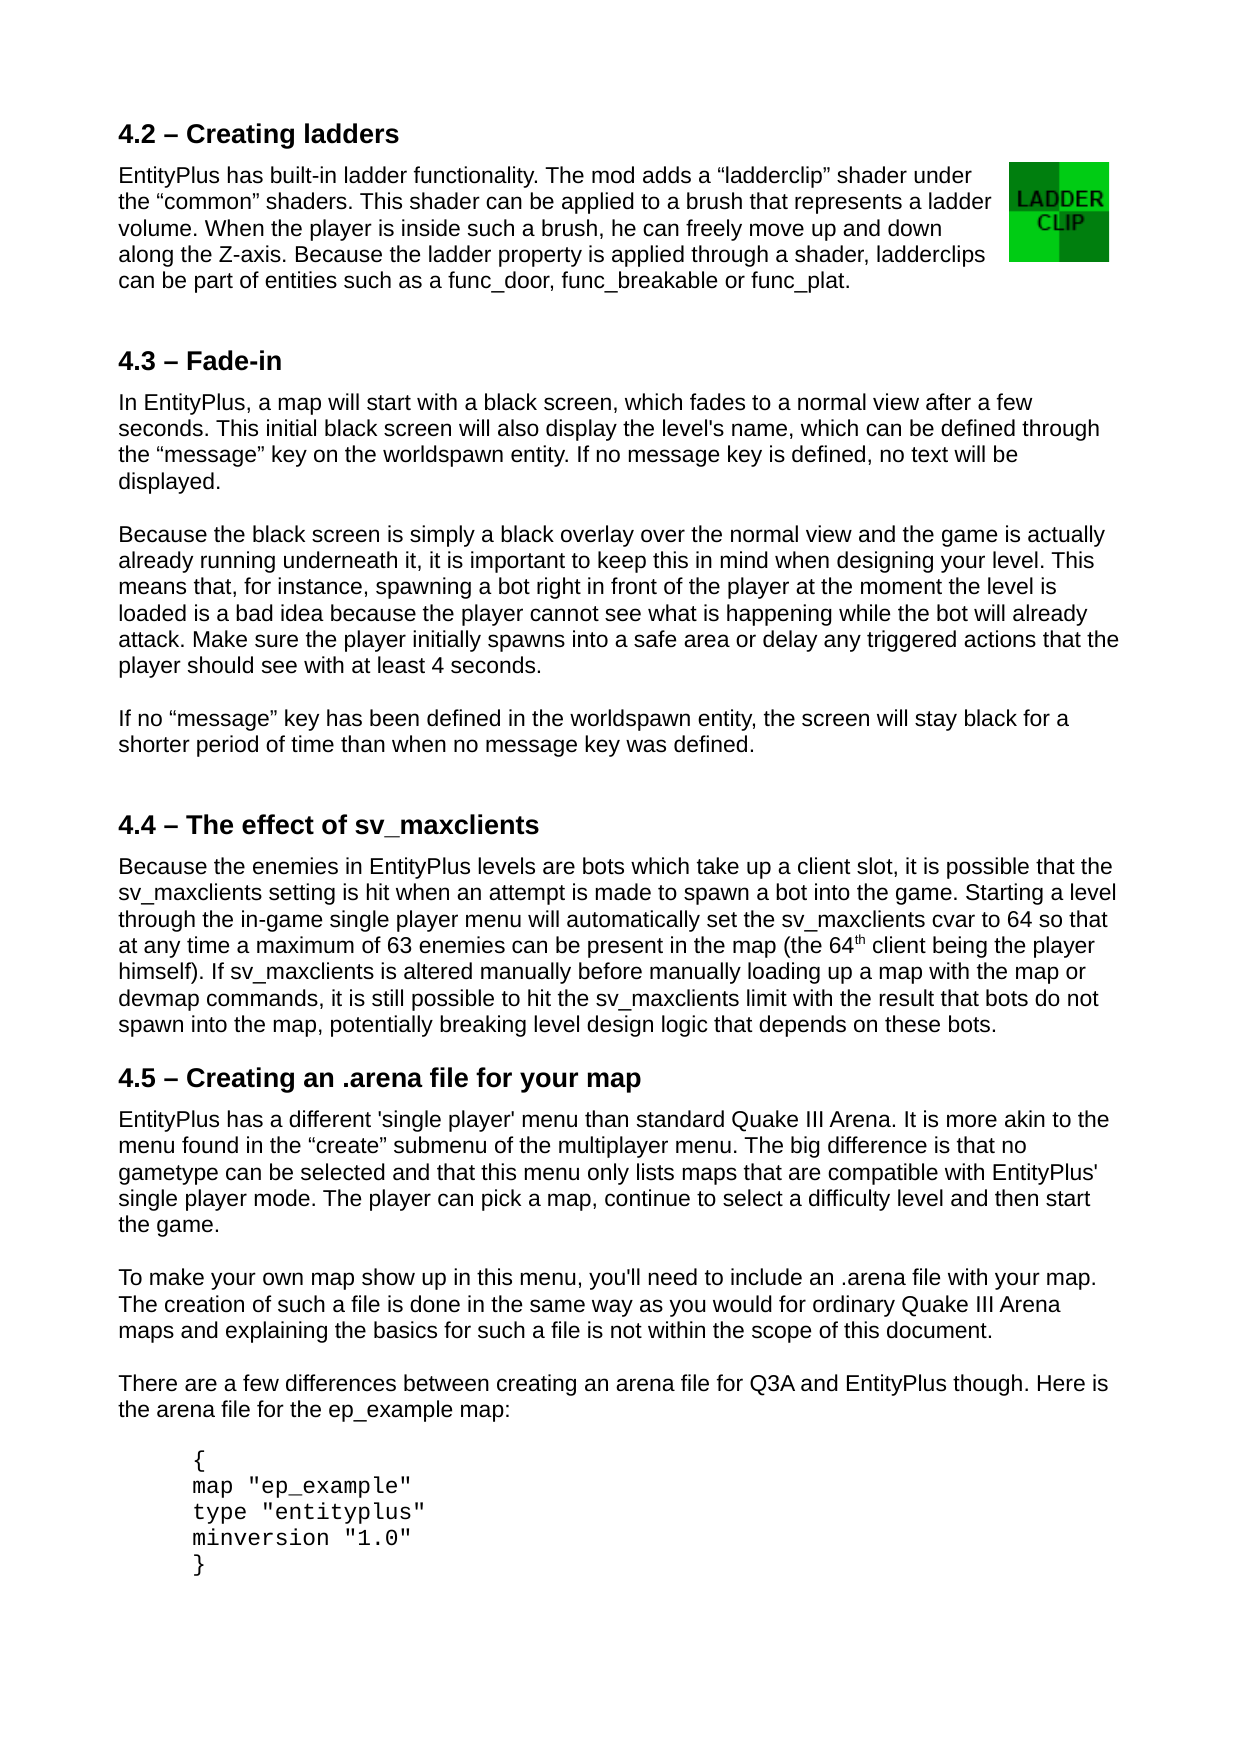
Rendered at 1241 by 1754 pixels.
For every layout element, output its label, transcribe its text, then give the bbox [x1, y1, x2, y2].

text EntityPlus has a different 'single player' menu than standard Quake III Arena. It is more akin to the menu found in the “create” submenu of the multiplayer menu. The big difference is that no gametype can be selected and that this menu only lists maps that are compatible with EntityPlus' single player mode. The player can pick a map, continue to select a difficulty level and then start the game. [118, 1106, 1122, 1238]
text If no “message” key has been defined in the worldspawn entity, the screen will stay black for a shorter period of time than when no message key was defined. [118, 705, 1122, 758]
text Because the black screen is simply a black overlay over the normal view and the game is actually already running underneath it, it is important to keep this in mind when designing your level. This means that, for instance, spawning a bot right in front of the player at the moment the level is loaded is a bad idea because the player cannot see what is happening while the bot will already attack. Make sure the player initially spawns into a safe area or delay any triggered actions that the player should see with at least 4 seconds. [118, 521, 1122, 679]
text } [192, 1552, 1122, 1578]
text type "entityplus" [192, 1501, 1122, 1526]
subtitle 4.2 – Creating ladders [118, 118, 1122, 149]
text EntityPlus has built-in ladder functionality. The mod adds a “ladderclip” shader under the “common” shaders. This shader can be applied to a brush that represents a ladder volume. When the player is inside such a brush, he can freely move up and down along the Z-axis. Because the ladder property is applied through a shader, ladderclips can be part of entities such as a func_door, func_breakable or func_plat. [118, 162, 1122, 294]
text minversion "1.0" [192, 1526, 1122, 1552]
subtitle 4.4 – The effect of sv_maxclients [118, 809, 1122, 840]
text To make your own map show up in this menu, you'll need to include an .arena file with your map. The creation of such a file is done in the same way as you would for ordinary Quake III Arena maps and explaining the basics for such a file is not within the scope of this document. [118, 1264, 1122, 1343]
picture [1009, 162, 1110, 262]
text map "ep_example" [192, 1474, 1122, 1501]
text Because the enemies in EntityPlus levels are bots which take up a client slot, it is possible that the sv_maxclients setting is hit when an attempt is made to spawn a bot into the game. Starting a level through the in-game single player menu will automatically set the sv_maxclients cvar to 64 so that at any time a maximum of 63 enemies can be present in the map (the 64th client being the player himself). If sv_maxclients is altered manually before manually loading up a map with the map or devmap commands, it is still possible to hit the sv_maxclients limit with the result that bots do not spawn into the map, potentially breaking level design logic that depends on these bots. [118, 853, 1122, 1037]
text In EntityPlus, a map will start with a black screen, which fades to a normal view after a few seconds. This initial black screen will also display the level's name, which can be defined through the “message” key on the worldspawn entity. If no message key is defined, no text will be displayed. [118, 389, 1122, 494]
text There are a few differences between creating an arena file for Q3A and EntityPlus though. Here is the arena file for the ep_example map: [118, 1369, 1122, 1422]
text { [192, 1449, 1122, 1474]
subtitle 4.5 – Creating an .arena file for your map [118, 1062, 1122, 1093]
subtitle 4.3 – Fade-in [118, 345, 1122, 376]
